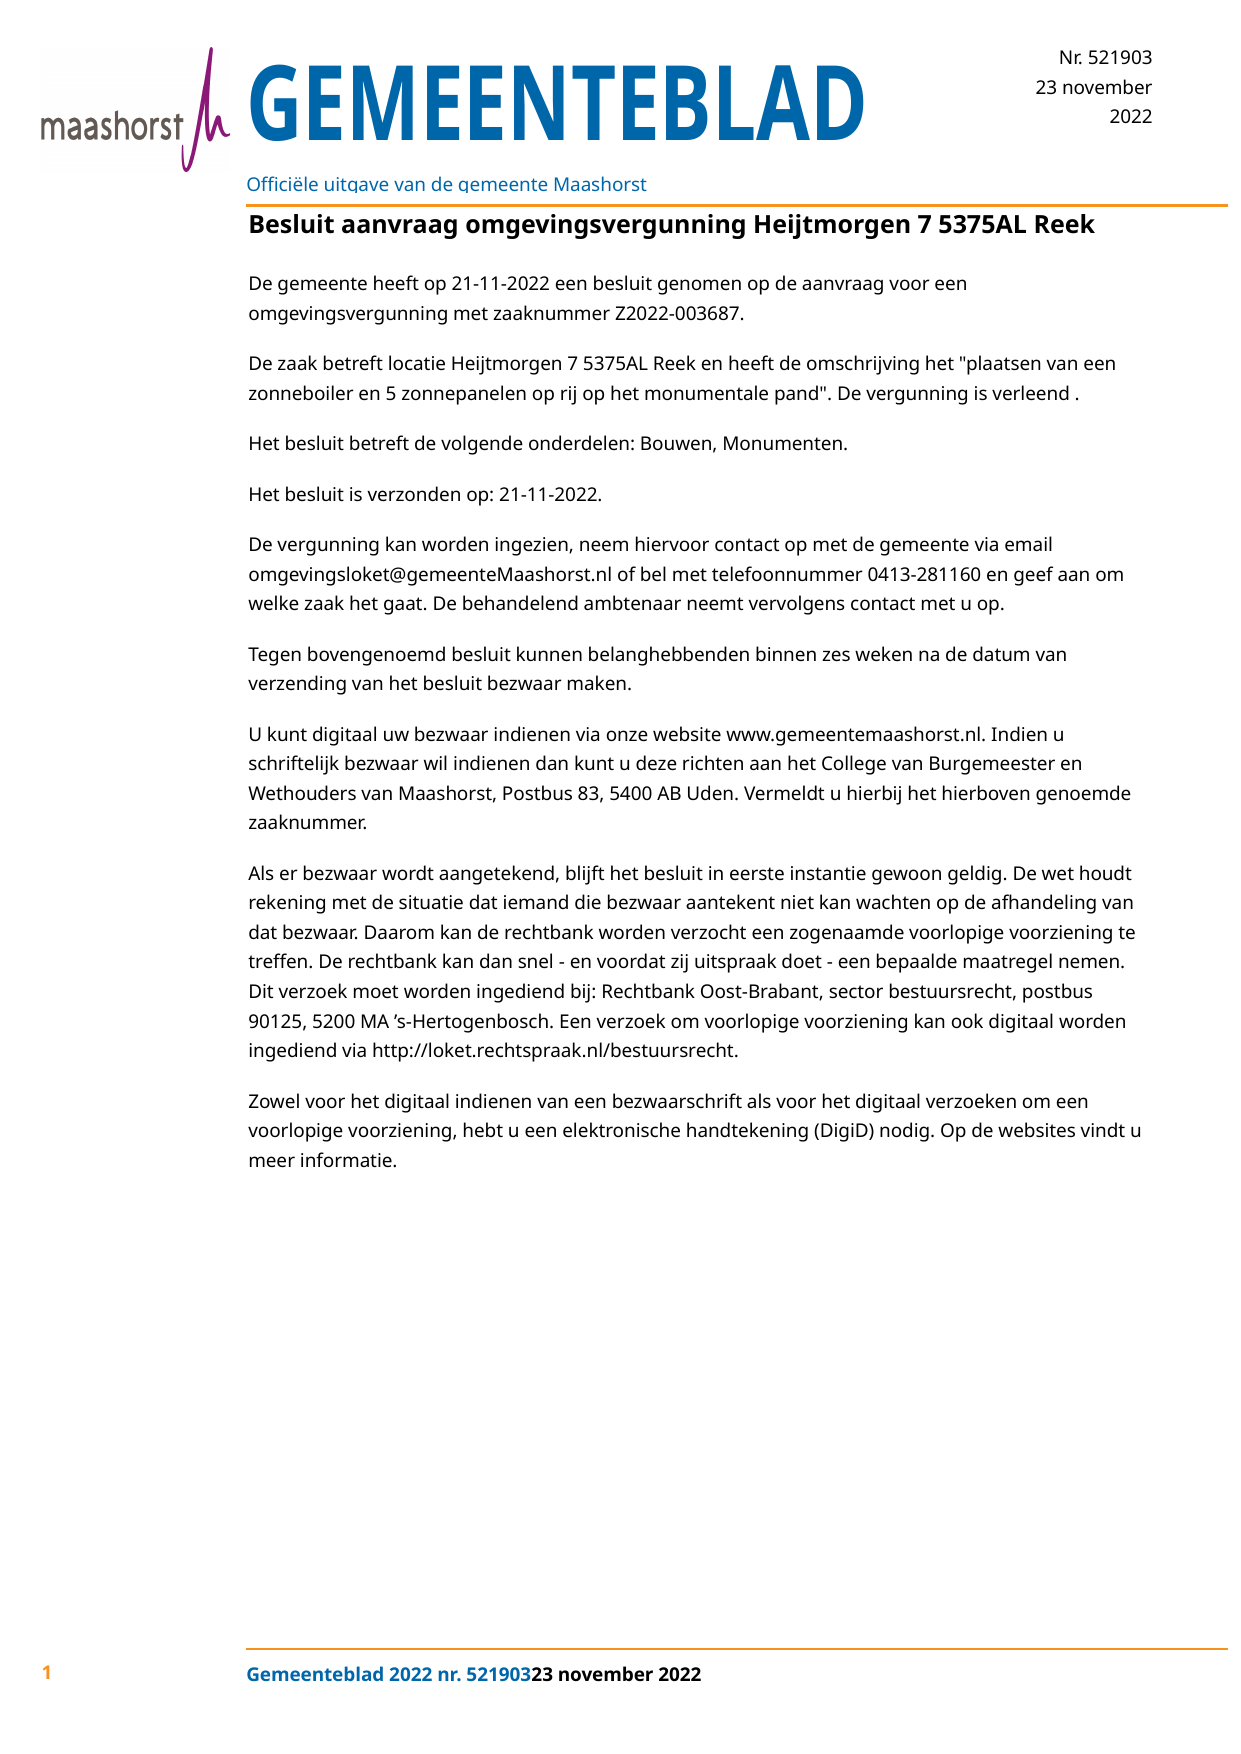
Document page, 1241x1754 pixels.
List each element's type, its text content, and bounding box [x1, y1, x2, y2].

text Tegen bovengenoemd besluit kunnen belanghebbenden binnen zes weken na de datum van verzending van het besluit bezwaar maken. [248, 641, 1152, 696]
text Het besluit is verzonden op: 21-11-2022. [248, 481, 1152, 506]
picture [41, 47, 231, 172]
text De zaak betreft locatie Heijtmorgen 7 5375AL Reek en heeft de omschrijving het "plaatsen van een zonneboiler en 5 zonnepanelen op rij op het monumentale pand". De vergunning is verleend . [248, 350, 1152, 406]
text Het besluit betreft de volgende onderdelen: Bouwen, Monumenten. [248, 430, 1152, 456]
text Zowel voor het digitaal indienen van een bezwaarschrift als voor het digitaal verzoeken om een voorlopige voorziening, hebt u een elektronische handtekening (DigiD) nodig. Op de websites vindt u meer informatie. [248, 1088, 1152, 1173]
text De gemeente heeft op 21-11-2022 een besluit genomen op de aanvraag voor een omgevingsvergunning met zaaknummer Z2022-003687. [248, 270, 1152, 326]
text Besluit aanvraag omgevingsvergunning Heijtmorgen 7 5375AL Reek [248, 207, 1152, 241]
text U kunt digitaal uw bezwaar indienen via onze website www.gemeentemaashorst.nl. Indien u schriftelijk bezwaar wil indienen dan kunt u deze richten aan het College van Burgemeester en Wethouders van Maashorst, Postbus 83, 5400 AB Uden. Vermeldt u hierbij het hierboven genoemde zaaknummer. [248, 721, 1152, 835]
text Als er bezwaar wordt aangetekend, blijft het besluit in eerste instantie gewoon geldig. De wet houdt rekening met de situatie dat iemand die bezwaar aantekent niet kan wachten op de afhandeling van dat bezwaar. Daarom kan de rechtbank worden verzocht een zogenaamde voorlopige voorziening te treffen. De rechtbank kan dan snel - en voordat zij uitspraak doet - een bepaalde maatregel nemen. Dit verzoek moet worden ingediend bij: Rechtbank Oost-Brabant, sector bestuursrecht, postbus 90125, 5200 MA ’s-Hertogenbosch. Een verzoek om voorlopige voorziening kan ook digitaal worden ingediend via http://loket.rechtspraak.nl/bestuursrecht. [248, 860, 1152, 1063]
text De vergunning kan worden ingezien, neem hiervoor contact op met de gemeente via email omgevingsloket@gemeenteMaashorst.nl of bel met telefoonnummer 0413-281160 en geef aan om welke zaak het gaat. De behandelend ambtenaar neemt vervolgens contact met u op. [248, 531, 1152, 616]
